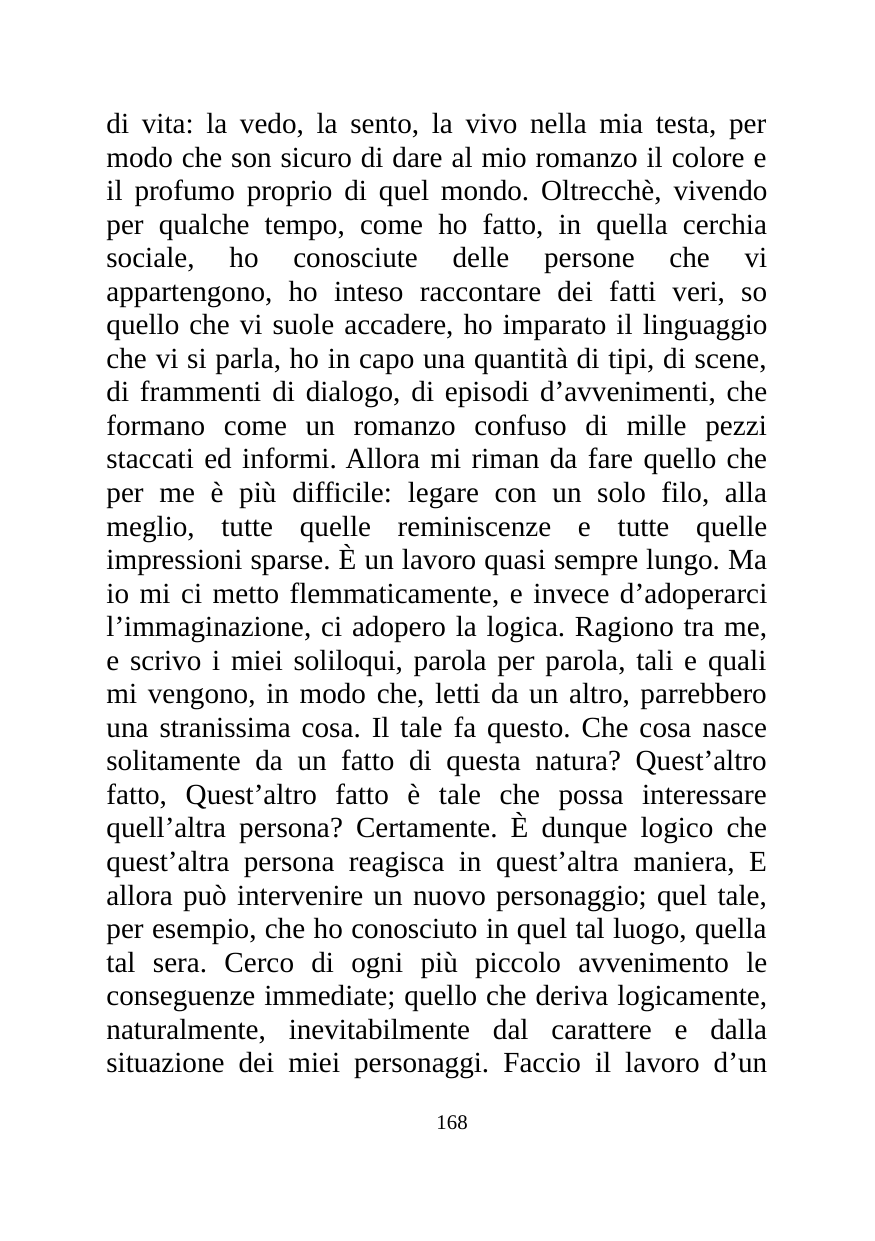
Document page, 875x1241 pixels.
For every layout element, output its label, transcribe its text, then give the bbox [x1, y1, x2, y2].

text di vita: la vedo, la sento, la vivo nella mia testa, per modo che son sicuro di dare al mio romanzo il colore e il profumo proprio di quel mondo. Oltrecchè, vivendo per qualche tempo, come ho fatto, in quella cerchia sociale, ho conosciute delle persone che vi appartengono, ho inteso raccontare dei fatti veri, so quello che vi suole accadere, ho imparato il linguaggio che vi si parla, ho in capo una quantità di tipi, di scene, di frammenti di dialogo, di episodi d’avvenimenti, che formano come un romanzo confuso di mille pezzi staccati ed informi. Allora mi riman da fare quello che per me è più difficile: legare con un solo filo, alla meglio, tutte quelle reminiscenze e tutte quelle impressioni sparse. È un lavoro quasi sempre lungo. Ma io mi ci metto flemmaticamente, e invece d’adoperarci l’immaginazione, ci adopero la logica. Ragiono tra me, e scrivo i miei soliloqui, parola per parola, tali e quali mi vengono, in modo che, letti da un altro, parrebbero una stranissima cosa. Il tale fa questo. Che cosa nasce solitamente da un fatto di questa natura? Quest’altro fatto, Quest’altro fatto è tale che possa interessare quell’altra persona? Certamente. È dunque logico che quest’altra persona reagisca in quest’altra maniera, E allora può intervenire un nuovo personaggio; quel tale, per esempio, che ho conosciuto in quel tal luogo, quella tal sera. Cerco di ogni più piccolo avvenimento le conseguenze immediate; quello che deriva logicamente, naturalmente, inevitabilmente dal carattere e dalla situazione dei miei personaggi. Faccio il lavoro d’un [106, 106, 768, 1079]
